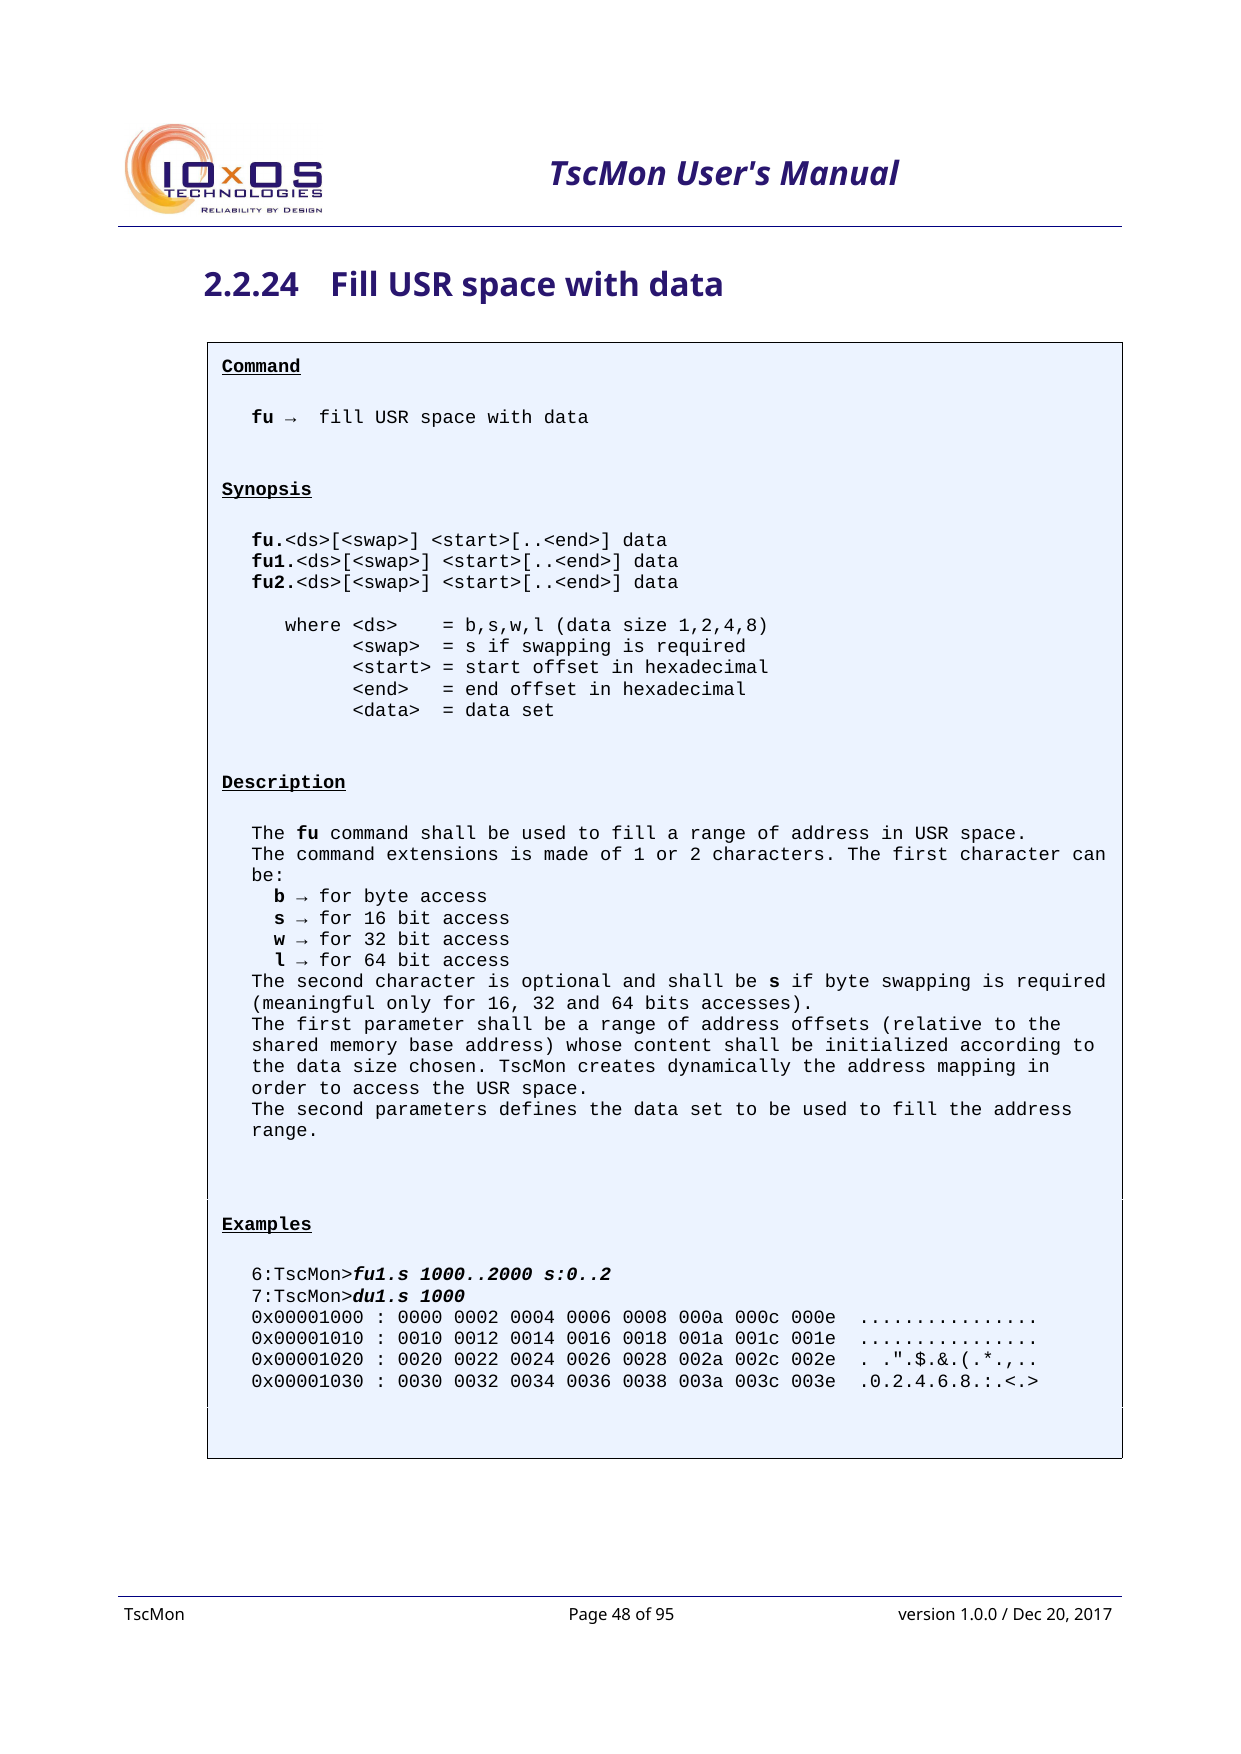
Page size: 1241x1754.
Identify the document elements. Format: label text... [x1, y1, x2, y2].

subtitle Fill USR space with data [195, 261, 1122, 306]
picture [123, 123, 323, 217]
text 6:TscMon>fu1.s 1000..2000 s:0..2 [208, 1250, 1122, 1286]
text fu → fill USR space with data [208, 393, 1122, 429]
text The command extensions is made of 1 or 2 characters. The first character can be: [208, 845, 1122, 887]
text 0x00001010 : 0010 0012 0014 0016 0018 001a 001c 001e ................ [208, 1329, 1122, 1350]
text 0x00001020 : 0020 0022 0024 0026 0028 002a 002c 002e . .".$.&.(.*.,.. [208, 1350, 1122, 1371]
text s → for 16 bit access [208, 908, 1122, 930]
text 0x00001030 : 0030 0032 0034 0036 0038 003a 003c 003e .0.2.4.6.8.:.<.> [208, 1371, 1122, 1407]
text 0x00001000 : 0000 0002 0004 0006 0008 000a 000c 000e ................ [208, 1308, 1122, 1329]
text w → for 32 bit access [208, 930, 1122, 951]
text Command [208, 343, 1122, 393]
text where <ds> = b,s,w,l (data size 1,2,4,8) [208, 616, 1122, 637]
text The second parameters defines the data set to be used to fill the address range. [208, 1100, 1122, 1142]
text l → for 64 bit access [208, 951, 1122, 972]
text <start> = start offset in hexadecimal [208, 658, 1122, 679]
subtitle Examples [208, 1199, 1122, 1250]
text The second character is optional and shall be s if byte swapping is required (meaningful only for 16, 32 and 64 bits accesses). [208, 972, 1122, 1015]
text fu1.<ds>[<swap>] <start>[..<end>] data [208, 552, 1122, 573]
text <swap> = s if swapping is required [208, 637, 1122, 658]
text <end> = end offset in hexadecimal [208, 679, 1122, 701]
text b → for byte access [208, 887, 1122, 908]
subtitle Synopsis [208, 465, 1122, 516]
text The fu command shall be used to fill a range of address in USR space. [208, 809, 1122, 845]
text fu.<ds>[<swap>] <start>[..<end>] data [208, 516, 1122, 552]
text 7:TscMon>du1.s 1000 [208, 1286, 1122, 1308]
subtitle Description [208, 758, 1122, 809]
text The first parameter shall be a range of address offsets (relative to the shared memory base address) whose content shall be initialized according to the data size chosen. TscMon creates dynamically the address mapping in order to access the USR space. [208, 1015, 1122, 1100]
text <data> = data set [208, 701, 1122, 722]
text fu2.<ds>[<swap>] <start>[..<end>] data [208, 573, 1122, 594]
